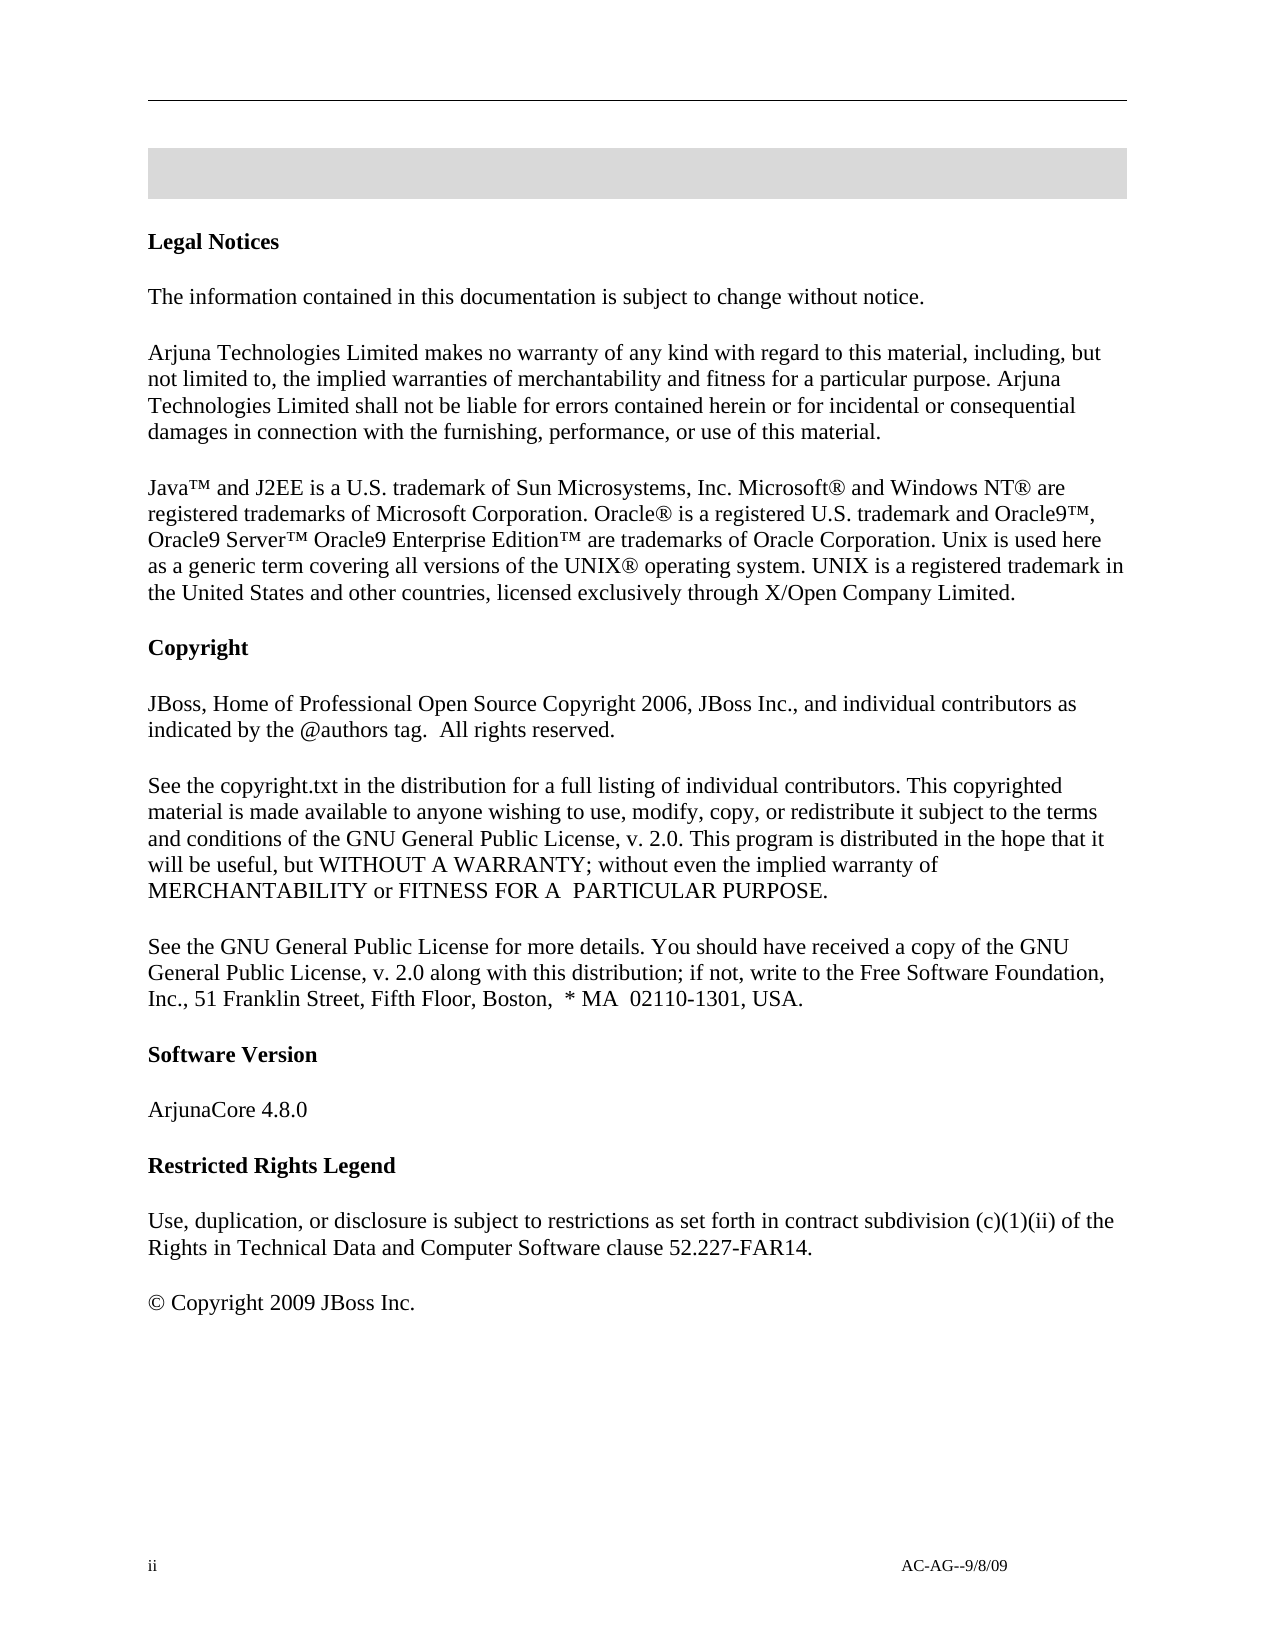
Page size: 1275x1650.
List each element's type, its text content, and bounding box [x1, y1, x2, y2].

text JBoss, Home of Professional Open Source Copyright 2006, JBoss Inc., and individual contributors as indicated by the @authors tag. All rights reserved. [148, 690, 1127, 743]
text Software Version [148, 1041, 1127, 1067]
text Use, duplication, or disclosure is subject to restrictions as set forth in contract subdivision (c)(1)(ii) of the Rights in Technical Data and Computer Software clause 52.227-FAR14. [148, 1208, 1127, 1260]
text See the GNU General Public License for more details. You should have received a copy of the GNU General Public License, v. 2.0 along with this distribution; if not, write to the Free Software Foundation, Inc., 51 Franklin Street, Fifth Floor, Boston, * MA 02110-1301, USA. [148, 933, 1127, 1012]
text Arjuna Technologies Limited makes no warranty of any kind with regard to this material, including, but not limited to, the implied warranties of merchantability and fitness for a particular purpose. Arjuna Technologies Limited shall not be liable for errors contained herein or for incidental or consequential damages in connection with the furnishing, performance, or use of this material. [148, 339, 1127, 444]
text Java™ and J2EE is a U.S. trademark of Sun Microsystems, Inc. Microsoft® and Windows NT® are registered trademarks of Microsoft Corporation. Oracle® is a registered U.S. trademark and Oracle9™, Oracle9 Server™ Oracle9 Enterprise Edition™ are trademarks of Oracle Corporation. Unix is used here as a generic term covering all versions of the UNIX® operating system. UNIX is a registered trademark in the United States and other countries, licensed exclusively through X/Open Company Limited. [148, 473, 1127, 605]
text ArjunaCore 4.8.0 [148, 1097, 1127, 1123]
text © Copyright 2009 JBoss Inc. [148, 1289, 1127, 1316]
text The information contained in this documentation is subject to change without notice. [148, 283, 1127, 310]
text Restricted Rights Legend [148, 1152, 1127, 1178]
text Copyright [148, 634, 1127, 661]
text Legal Notices [148, 228, 1127, 254]
text See the copyright.txt in the distribution for a full listing of individual contributors. This copyrighted material is made available to anyone wishing to use, modify, copy, or redistribute it subject to the terms and conditions of the GNU General Public License, v. 2.0. This program is distributed in the hope that it will be useful, but WITHOUT A WARRANTY; without even the implied warranty of MERCHANTABILITY or FITNESS FOR A PARTICULAR PURPOSE. [148, 772, 1127, 904]
